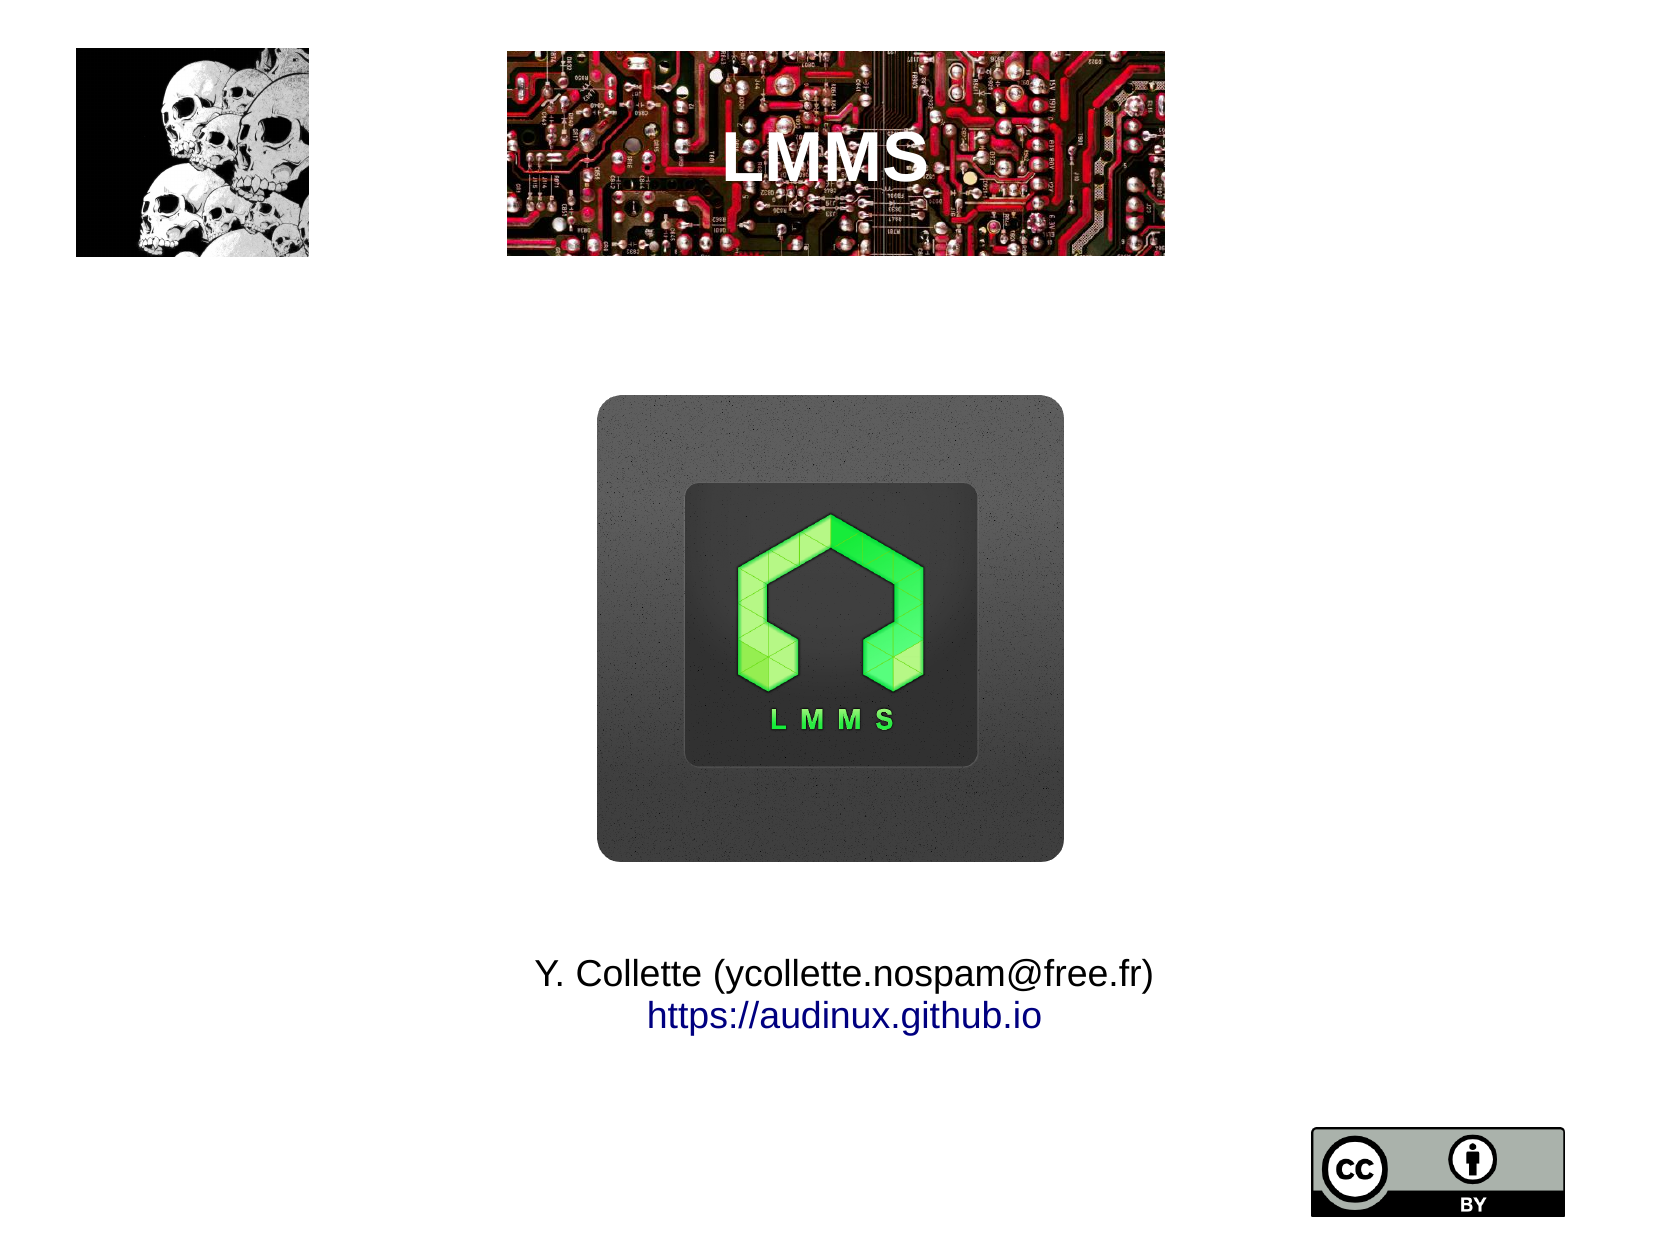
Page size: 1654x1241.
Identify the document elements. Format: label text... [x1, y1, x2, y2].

picture [597, 395, 1064, 862]
picture [1311, 1127, 1565, 1217]
picture [76, 48, 309, 257]
picture [507, 51, 1165, 256]
text_box Y. Collette (ycollette.nospam@free.fr) https://audinux.github.io [513, 944, 1176, 1044]
text_box LMMS [706, 110, 960, 284]
